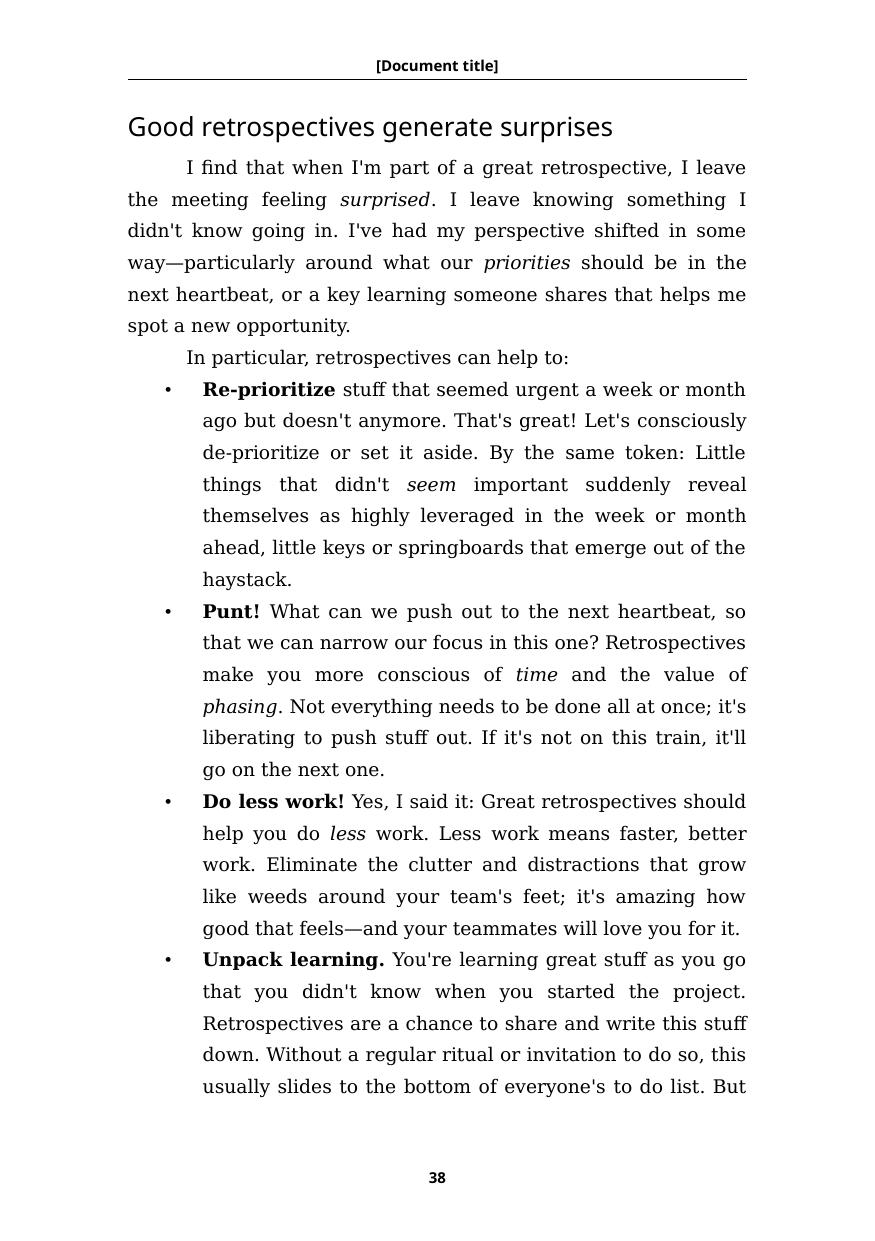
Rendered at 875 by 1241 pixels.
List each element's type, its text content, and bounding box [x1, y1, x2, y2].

list Punt! What can we push out to the next heartbeat, so that we can narrow our focus in this one? Retrospectives make you more conscious of time and the value of phasing. Not everything needs to be done all at once; it's liberating to push stuff out. If it's not on this train, it'll go on the next one. [165, 601, 747, 781]
list Re-prioritize stuff that seemed urgent a week or month ago but doesn't anymore. That's great! Let's consciously de-prioritize or set it aside. By the same token: Little things that didn't seem important suddenly reveal themselves as highly leveraged in the week or month ahead, little keys or springboards that emerge out of the haystack. [165, 379, 747, 591]
list Do less work! Yes, I said it: Great retrospectives should help you do less work. Less work means faster, better work. Eliminate the clutter and distractions that grow like weeds around your team's feet; it's amazing how good that feels—and your teammates will love you for it. [165, 791, 747, 939]
list Unpack learning. You're learning great stuff as you go that you didn't know when you started the project. Retrospectives are a chance to share and write this stuff down. Without a regular ritual or invitation to do so, this usually slides to the bottom of everyone's to do list. But [165, 949, 747, 1098]
text I find that when I'm part of a great retrospective, I leave the meeting feeling surprised. I leave knowing something I didn't know going in. I've had my perspective shifted in some way—particularly around what our priorities should be in the next heartbeat, or a key learning someone shares that helps me spot a new opportunity. [127, 157, 747, 337]
text In particular, retrospectives can help to: [127, 347, 747, 369]
subtitle Good retrospectives generate surprises [127, 109, 747, 144]
